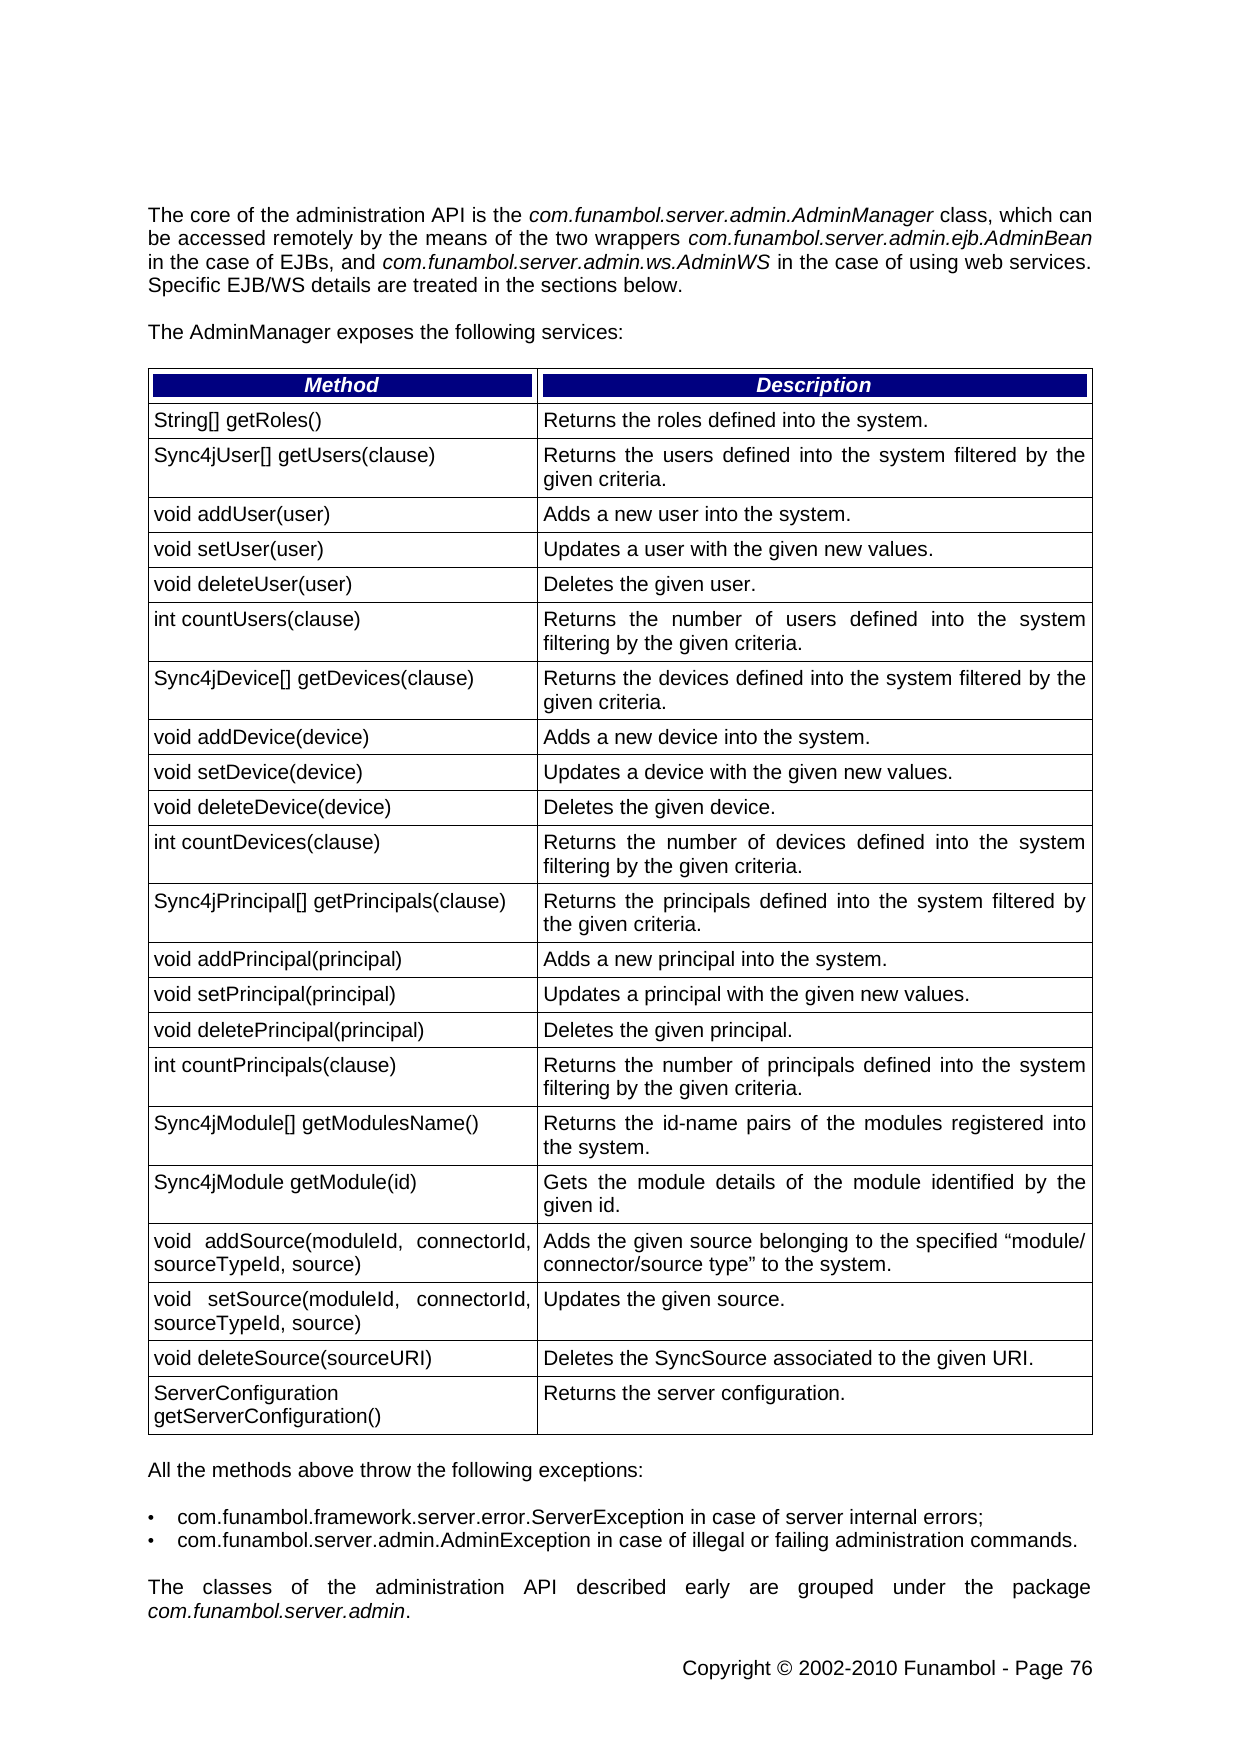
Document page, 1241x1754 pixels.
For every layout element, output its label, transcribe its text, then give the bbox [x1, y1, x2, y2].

table_cell void deleteUser(user) [149, 568, 537, 602]
table_cell String[] getRoles() [149, 404, 537, 438]
table_cell void setPrincipal(principal) [149, 978, 537, 1012]
table_cell Updates a user with the given new values. [538, 533, 1092, 567]
table_cell Gets the module details of the module identified by the given id. [538, 1166, 1092, 1223]
table_cell Sync4jModule getModule(id) [149, 1166, 537, 1223]
table_cell Deletes the given principal. [538, 1013, 1092, 1047]
table_cell Returns the id-name pairs of the modules registered into the system. [538, 1107, 1092, 1165]
list com.funambol.framework.server.error.ServerException in case of server internal errors; [148, 1505, 1092, 1529]
table_cell void deleteDevice(device) [149, 791, 537, 825]
table_cell Returns the roles defined into the system. [538, 404, 1092, 438]
table_cell int countPrincipals(clause) [149, 1048, 537, 1106]
table_cell Sync4jPrincipal[] getPrincipals(clause) [149, 884, 537, 942]
text All the methods above throw the following exceptions: [148, 1458, 1092, 1482]
table_cell Returns the users defined into the system filtered by the given criteria. [538, 439, 1092, 497]
table_cell void addPrincipal(principal) [149, 943, 537, 977]
table_cell Adds a new device into the system. [538, 720, 1092, 754]
table_cell void setDevice(device) [149, 755, 537, 790]
table_cell Returns the devices defined into the system filtered by the given criteria. [538, 662, 1092, 719]
text The core of the administration API is the com.funambol.server.admin.AdminManager class, which can be accessed remotely by the means of the two wrappers com.funambol.server.admin.ejb.AdminBean in the case of EJBs, and com.funambol.server.admin.ws.AdminWS in the case of using web services. Specific EJB/WS details are treated in the sections below. [148, 203, 1092, 297]
table_cell void deleteSource(sourceURI) [149, 1341, 537, 1376]
table_cell Updates a device with the given new values. [538, 755, 1092, 790]
table_cell Sync4jDevice[] getDevices(clause) [149, 662, 537, 719]
table_cell Adds a new user into the system. [538, 498, 1092, 532]
list com.funambol.server.admin.AdminException in case of illegal or failing administration commands. [148, 1529, 1092, 1552]
table_header Method [149, 369, 537, 403]
table_cell Returns the number of users defined into the system filtering by the given criteria. [538, 603, 1092, 661]
table_cell void setUser(user) [149, 533, 537, 567]
table_cell Updates the given source. [538, 1283, 1092, 1340]
table_cell Sync4jUser[] getUsers(clause) [149, 439, 537, 497]
table_cell Adds the given source belonging to the specified “module/ connector/source type” to the system. [538, 1224, 1092, 1282]
text The AdminManager exposes the following services: [148, 321, 1092, 344]
table_cell Deletes the given user. [538, 568, 1092, 602]
table_header Description [538, 369, 1092, 403]
table_cell Deletes the given device. [538, 791, 1092, 825]
table_cell int countUsers(clause) [149, 603, 537, 661]
table_cell Returns the number of devices defined into the system filtering by the given criteria. [538, 826, 1092, 883]
text The classes of the administration API described early are grouped under the package com.funambol.server.admin. [148, 1576, 1092, 1623]
table_cell int countDevices(clause) [149, 826, 537, 883]
table_cell void setSource(moduleId, connectorId, sourceTypeId, source) [149, 1283, 537, 1340]
table_cell void addUser(user) [149, 498, 537, 532]
table_cell ServerConfiguration getServerConfiguration() [149, 1377, 537, 1434]
table_cell void addSource(moduleId, connectorId, sourceTypeId, source) [149, 1224, 537, 1282]
table_cell Returns the server configuration. [538, 1377, 1092, 1434]
table_cell void deletePrincipal(principal) [149, 1013, 537, 1047]
table_cell void addDevice(device) [149, 720, 537, 754]
table_cell Returns the number of principals defined into the system filtering by the given criteria. [538, 1048, 1092, 1106]
table_cell Sync4jModule[] getModulesName() [149, 1107, 537, 1165]
table_cell Deletes the SyncSource associated to the given URI. [538, 1341, 1092, 1376]
table_cell Adds a new principal into the system. [538, 943, 1092, 977]
table_cell Returns the principals defined into the system filtered by the given criteria. [538, 884, 1092, 942]
table_cell Updates a principal with the given new values. [538, 978, 1092, 1012]
